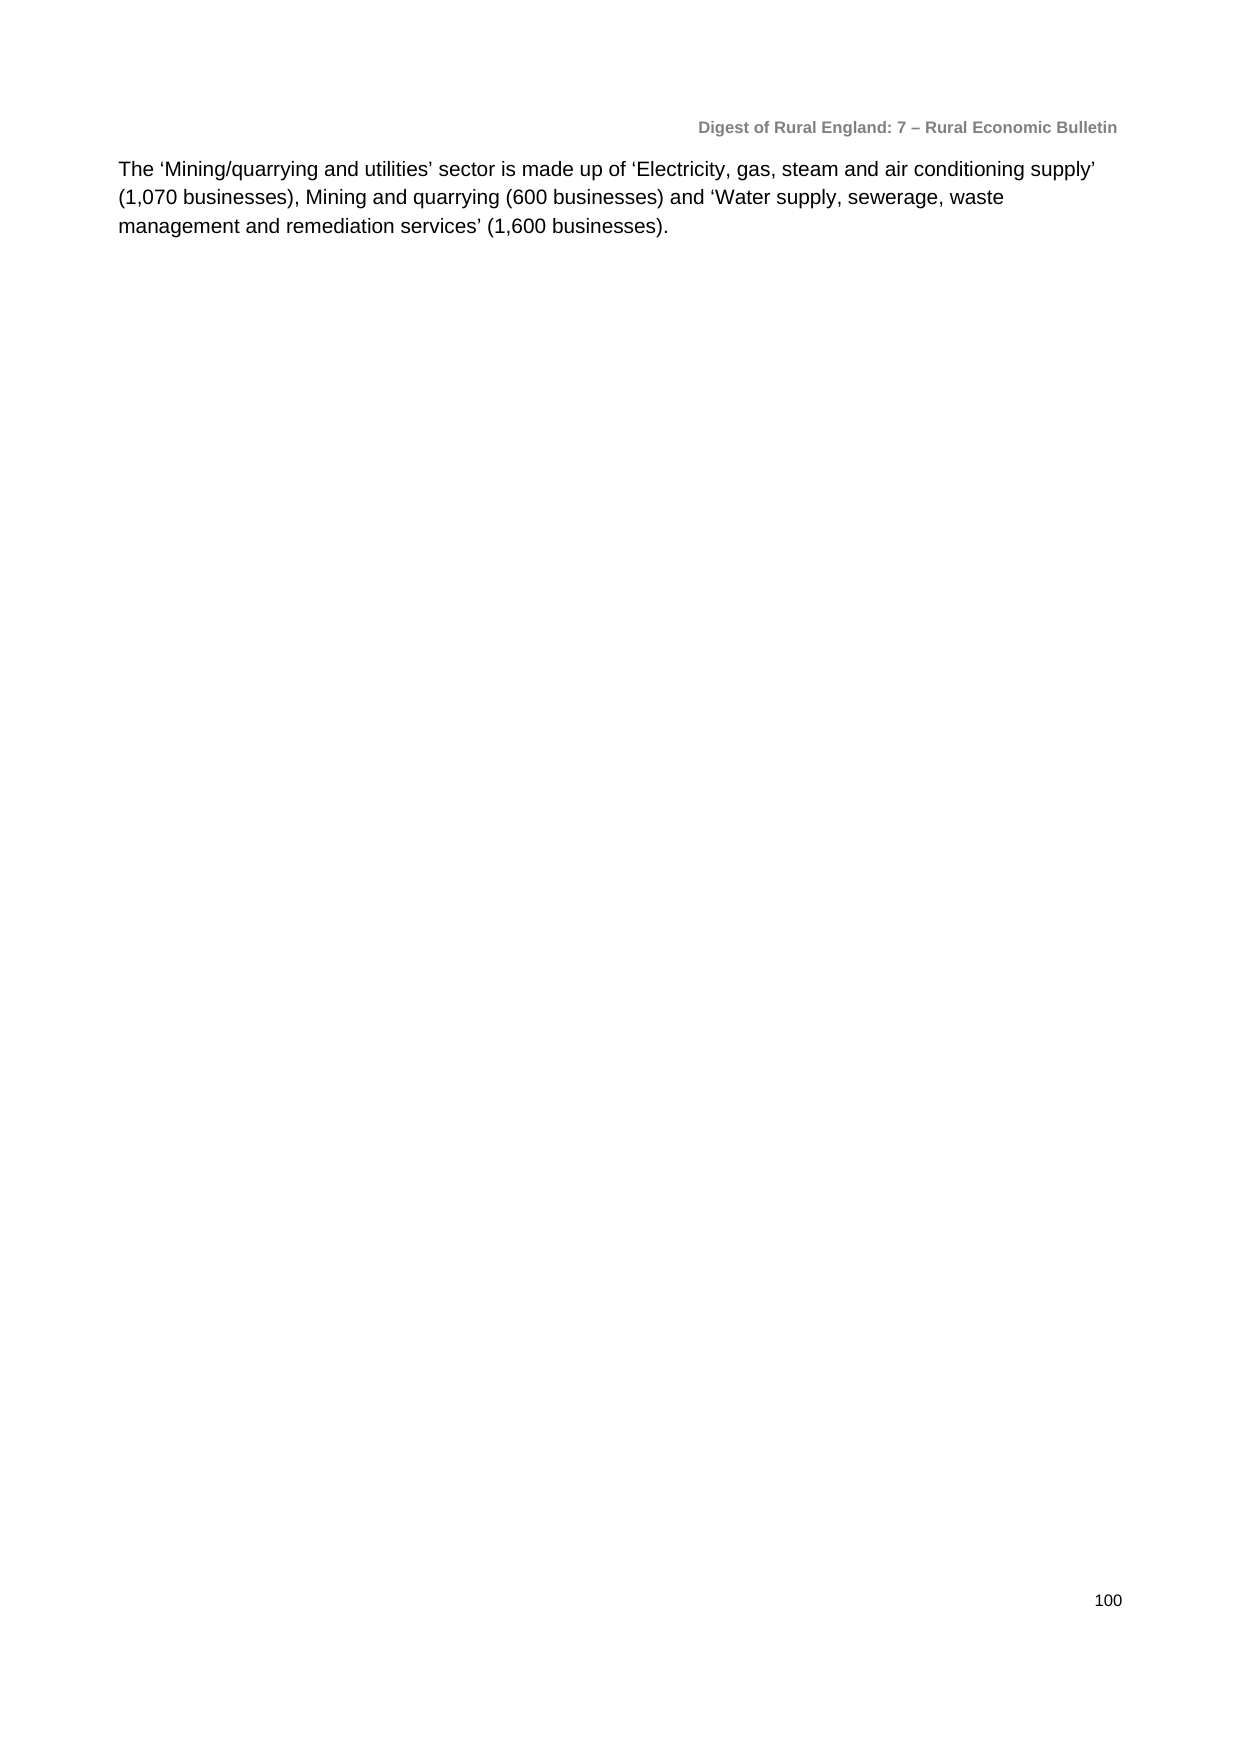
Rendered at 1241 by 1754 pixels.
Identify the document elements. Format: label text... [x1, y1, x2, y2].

text The ‘Mining/quarrying and utilities’ sector is made up of ‘Electricity, gas, steam and air conditioning supply’ (1,070 businesses), Mining and quarrying (600 businesses) and ‘Water supply, sewerage, waste management and remediation services’ (1,600 businesses). [118, 156, 1122, 238]
